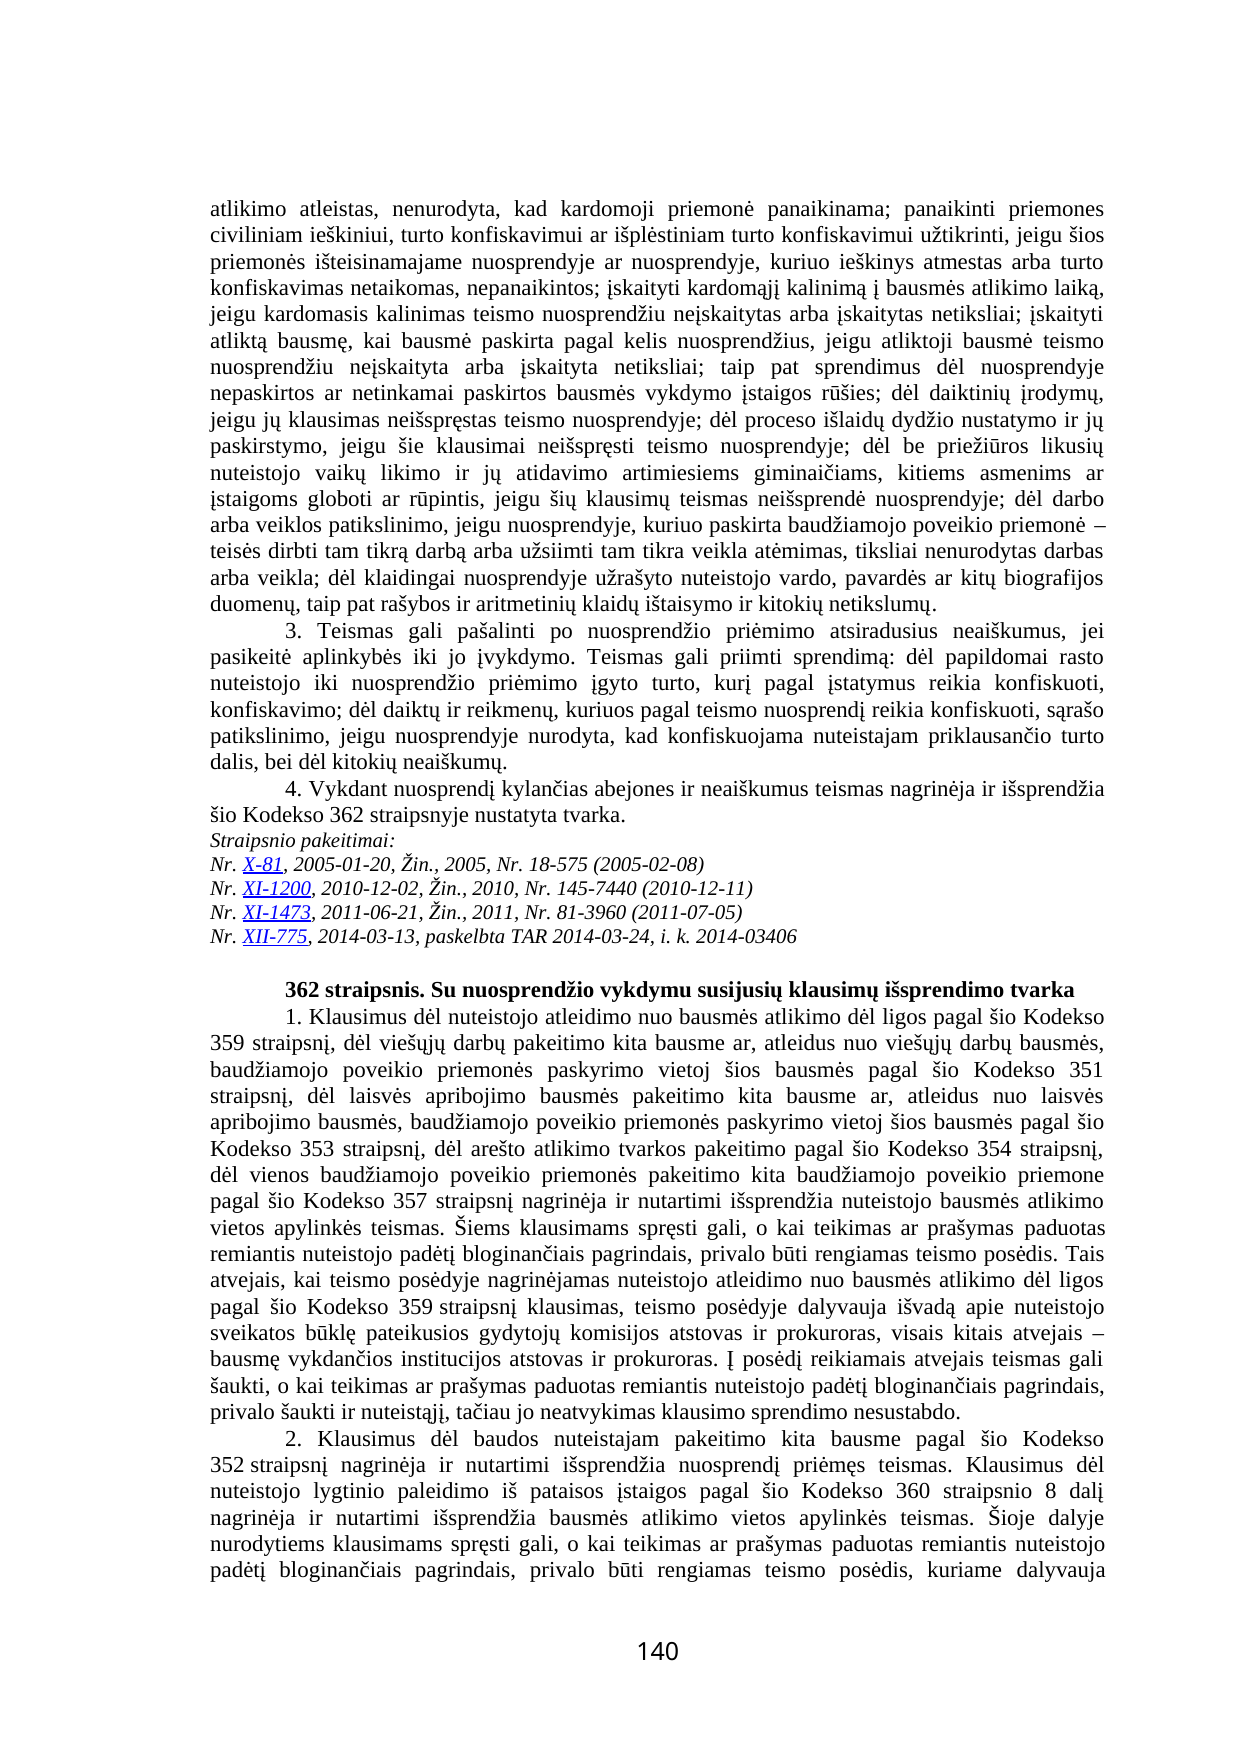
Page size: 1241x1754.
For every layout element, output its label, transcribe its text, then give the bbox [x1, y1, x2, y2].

text Nr. XI-1473, 2011-06-21, Žin., 2011, Nr. 81-3960 (2011-07-05) [210, 900, 1106, 924]
text 2. Klausimus dėl baudos nuteistajam pakeitimo kita bausme pagal šio Kodekso 352 straipsnį nagrinėja ir nutartimi išsprendžia nuosprendį priėmęs teismas. Klausimus dėl nuteistojo lygtinio paleidimo iš pataisos įstaigos pagal šio Kodekso 360 straipsnio 8 dalį nagrinėja ir nutartimi išsprendžia bausmės atlikimo vietos apylinkės teismas. Šioje dalyje nurodytiems klausimams spręsti gali, o kai teikimas ar prašymas paduotas remiantis nuteistojo padėtį bloginančiais pagrindais, privalo būti rengiamas teismo posėdis, kuriame dalyvauja [210, 1424, 1106, 1583]
text Nr. X-81, 2005-01-20, Žin., 2005, Nr. 18-575 (2005-02-08) [210, 852, 1106, 876]
text 362 straipsnis. Su nuosprendžio vykdymu susijusių klausimų išsprendimo tvarka [285, 977, 1106, 1003]
text Nr. XII-775, 2014-03-13, paskelbta TAR 2014-03-24, i. k. 2014-03406 [210, 924, 1106, 948]
text 1. Klausimus dėl nuteistojo atleidimo nuo bausmės atlikimo dėl ligos pagal šio Kodekso 359 straipsnį, dėl viešųjų darbų pakeitimo kita bausme ar, atleidus nuo viešųjų darbų bausmės, baudžiamojo poveikio priemonės paskyrimo vietoj šios bausmės pagal šio Kodekso 351 straipsnį, dėl laisvės apribojimo bausmės pakeitimo kita bausme ar, atleidus nuo laisvės apribojimo bausmės, baudžiamojo poveikio priemonės paskyrimo vietoj šios bausmės pagal šio Kodekso 353 straipsnį, dėl arešto atlikimo tvarkos pakeitimo pagal šio Kodekso 354 straipsnį, dėl vienos baudžiamojo poveikio priemonės pakeitimo kita baudžiamojo poveikio priemone pagal šio Kodekso 357 straipsnį nagrinėja ir nutartimi išsprendžia nuteistojo bausmės atlikimo vietos apylinkės teismas. Šiems klausimams spręsti gali, o kai teikimas ar prašymas paduotas remiantis nuteistojo padėtį bloginančiais pagrindais, privalo būti rengiamas teismo posėdis. Tais atvejais, kai teismo posėdyje nagrinėjamas nuteistojo atleidimo nuo bausmės atlikimo dėl ligos pagal šio Kodekso 359 straipsnį klausimas, teismo posėdyje dalyvauja išvadą apie nuteistojo sveikatos būklę pateikusios gydytojų komisijos atstovas ir prokuroras, visais kitais atvejais – bausmę vykdančios institucijos atstovas ir prokuroras. Į posėdį reikiamais atvejais teismas gali šaukti, o kai teikimas ar prašymas paduotas remiantis nuteistojo padėtį bloginančiais pagrindais, privalo šaukti ir nuteistąjį, tačiau jo neatvykimas klausimo sprendimo nesustabdo. [210, 1003, 1106, 1424]
text 3. Teismas gali pašalinti po nuosprendžio priėmimo atsiradusius neaiškumus, jei pasikeitė aplinkybės iki jo įvykdymo. Teismas gali priimti sprendimą: dėl papildomai rasto nuteistojo iki nuosprendžio priėmimo įgyto turto, kurį pagal įstatymus reikia konfiskuoti, konfiskavimo; dėl daiktų ir reikmenų, kuriuos pagal teismo nuosprendį reikia konfiskuoti, sąrašo patikslinimo, jeigu nuosprendyje nurodyta, kad konfiskuojama nuteistajam priklausančio turto dalis, bei dėl kitokių neaiškumų. [210, 617, 1106, 775]
text Straipsnio pakeitimai: [210, 827, 1106, 852]
text 4. Vykdant nuosprendį kylančias abejones ir neaiškumus teismas nagrinėja ir išsprendžia šio Kodekso 362 straipsnyje nustatyta tvarka. [210, 775, 1106, 827]
text atlikimo atleistas, nenurodyta, kad kardomoji priemonė panaikinama; panaikinti priemones civiliniam ieškiniui, turto konfiskavimui ar išplėstiniam turto konfiskavimui užtikrinti, jeigu šios priemonės išteisinamajame nuosprendyje ar nuosprendyje, kuriuo ieškinys atmestas arba turto konfiskavimas netaikomas, nepanaikintos; įskaityti kardomąjį kalinimą į bausmės atlikimo laiką, jeigu kardomasis kalinimas teismo nuosprendžiu neįskaitytas arba įskaitytas netiksliai; įskaityti atliktą bausmę, kai bausmė paskirta pagal kelis nuosprendžius, jeigu atliktoji bausmė teismo nuosprendžiu neįskaityta arba įskaityta netiksliai; taip pat sprendimus dėl nuosprendyje nepaskirtos ar netinkamai paskirtos bausmės vykdymo įstaigos rūšies; dėl daiktinių įrodymų, jeigu jų klausimas neišspręstas teismo nuosprendyje; dėl proceso išlaidų dydžio nustatymo ir jų paskirstymo, jeigu šie klausimai neišspręsti teismo nuosprendyje; dėl be priežiūros likusių nuteistojo vaikų likimo ir jų atidavimo artimiesiems giminaičiams, kitiems asmenims ar įstaigoms globoti ar rūpintis, jeigu šių klausimų teismas neišsprendė nuosprendyje; dėl darbo arba veiklos patikslinimo, jeigu nuosprendyje, kuriuo paskirta baudžiamojo poveikio priemonė – teisės dirbti tam tikrą darbą arba užsiimti tam tikra veikla atėmimas, tiksliai nenurodytas darbas arba veikla; dėl klaidingai nuosprendyje užrašyto nuteistojo vardo, pavardės ar kitų biografijos duomenų, taip pat rašybos ir aritmetinių klaidų ištaisymo ir kitokių netikslumų. [210, 195, 1106, 617]
text Nr. XI-1200, 2010-12-02, Žin., 2010, Nr. 145-7440 (2010-12-11) [210, 876, 1106, 900]
